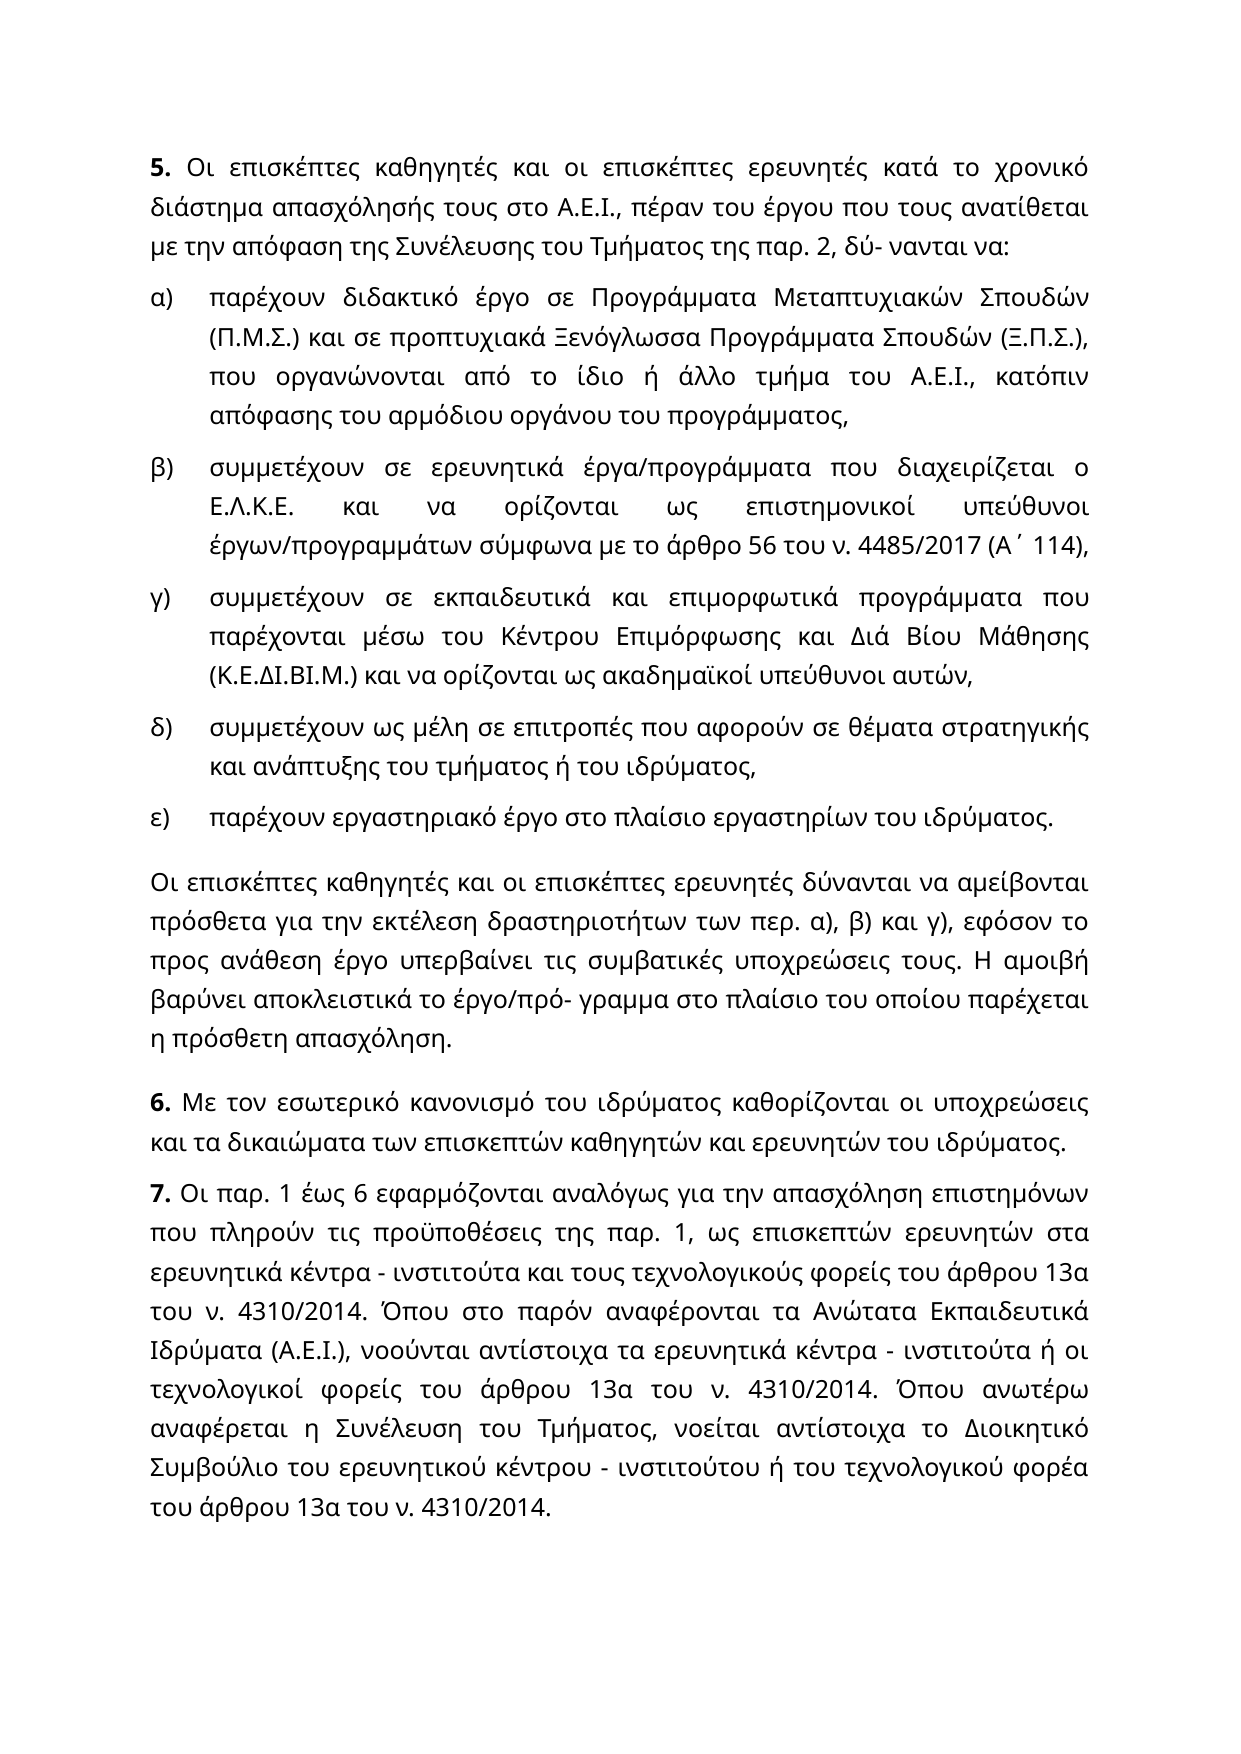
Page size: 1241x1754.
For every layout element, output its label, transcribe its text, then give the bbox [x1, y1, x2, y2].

text 7. Οι παρ. 1 έως 6 εφαρμόζονται αναλόγως για την απασχόληση επιστημόνων που πληρούν τις προϋποθέσεις της παρ. 1, ως επισκεπτών ερευνητών στα ερευνητικά κέντρα - ινστιτούτα και τους τεχνολογικούς φορείς του άρθρου 13α του ν. 4310/2014. Όπου στο παρόν αναφέρονται τα Ανώτατα Εκπαιδευτικά Ιδρύματα (Α.Ε.Ι.), νοούνται αντίστοιχα τα ερευνητικά κέντρα - ινστιτούτα ή οι τεχνολογικοί φορείς του άρθρου 13α του ν. 4310/2014. Όπου ανωτέρω αναφέρεται η Συνέλευση του Τμήματος, νοείται αντίστοιχα το Διοικητικό Συμβούλιο του ερευνητικού κέντρου - ινστιτούτου ή του τεχνολογικού φορέα του άρθρου 13α του ν. 4310/2014. [150, 1176, 1090, 1523]
list β) συμμετέχουν σε ερευνητικά έργα/προγράμματα που διαχειρίζεται ο Ε.Λ.Κ.Ε. και να ορίζονται ως επιστημονικοί υπεύθυνοι έργων/προγραμμάτων σύμφωνα με το άρθρο 56 του ν. 4485/2017 (Α΄ 114), [150, 449, 1090, 562]
text 6. Με τον εσωτερικό κανονισμό του ιδρύματος καθορίζονται οι υποχρεώσεις και τα δικαιώματα των επισκεπτών καθηγητών και ερευνητών του ιδρύματος. [150, 1085, 1090, 1158]
list γ) συμμετέχουν σε εκπαιδευτικά και επιμορφωτικά προγράμματα που παρέχονται μέσω του Κέντρου Επιμόρφωσης και Διά Βίου Μάθησης (Κ.Ε.ΔΙ.ΒΙ.Μ.) και να ορίζονται ως ακαδημαϊκοί υπεύθυνοι αυτών, [150, 579, 1090, 692]
text 5. Οι επισκέπτες καθηγητές και οι επισκέπτες ερευνητές κατά το χρονικό διάστημα απασχόλησής τους στο Α.Ε.Ι., πέραν του έργου που τους ανατίθεται με την απόφαση της Συνέλευσης του Τμήματος της παρ. 2, δύ- νανται να: [150, 150, 1090, 262]
text Οι επισκέπτες καθηγητές και οι επισκέπτες ερευνητές δύνανται να αμείβονται πρόσθετα για την εκτέλεση δραστηριοτήτων των περ. α), β) και γ), εφόσον το προς ανάθεση έργο υπερβαίνει τις συμβατικές υποχρεώσεις τους. Η αμοιβή βαρύνει αποκλειστικά το έργο/πρό- γραμμα στο πλαίσιο του οποίου παρέχεται η πρόσθετη απασχόληση. [150, 864, 1090, 1055]
list α) παρέχουν διδακτικό έργο σε Προγράμματα Μεταπτυχιακών Σπουδών (Π.Μ.Σ.) και σε προπτυχιακά Ξενόγλωσσα Προγράμματα Σπουδών (Ξ.Π.Σ.), που οργανώνονται από το ίδιο ή άλλο τμήμα του Α.Ε.Ι., κατόπιν απόφασης του αρμόδιου οργάνου του προγράμματος, [150, 280, 1090, 432]
list δ) συμμετέχουν ως μέλη σε επιτροπές που αφορούν σε θέματα στρατηγικής και ανάπτυξης του τμήματος ή του ιδρύματος, [150, 709, 1090, 782]
list ε) παρέχουν εργαστηριακό έργο στο πλαίσιο εργαστηρίων του ιδρύματος. [150, 800, 1090, 834]
